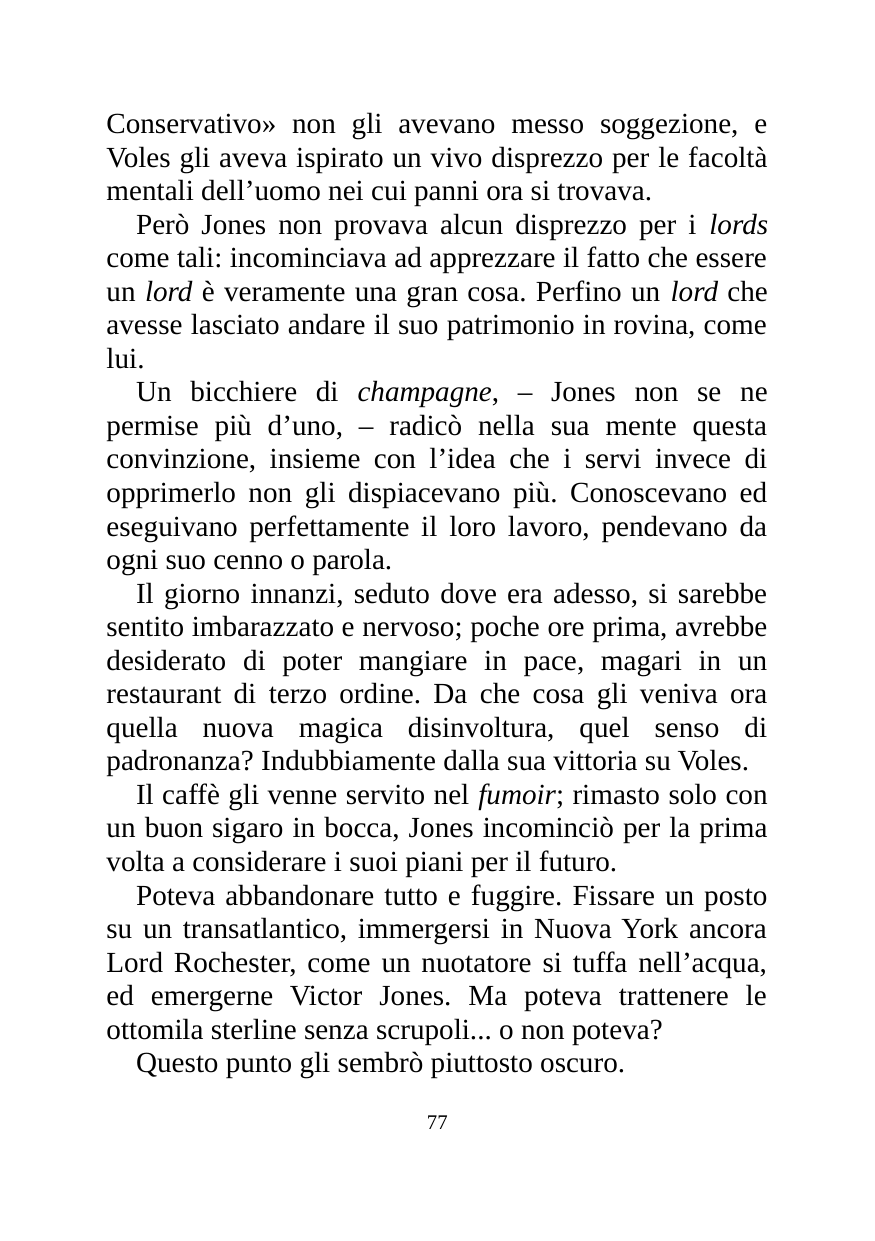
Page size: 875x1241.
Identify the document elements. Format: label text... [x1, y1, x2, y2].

text Il caffè gli venne servito nel fumoir; rimasto solo con un buon sigaro in bocca, Jones incominciò per la prima volta a considerare i suoi piani per il futuro. [106, 777, 768, 878]
text Un bicchiere di champagne, – Jones non se ne permise più d’uno, – radicò nella sua mente questa convinzione, insieme con l’idea che i servi invece di opprimerlo non gli dispiacevano più. Conoscevano ed eseguivano perfettamente il loro lavoro, pendevano da ogni suo cenno o parola. [106, 374, 768, 576]
text Però Jones non provava alcun disprezzo per i lords come tali: incominciava ad apprezzare il fatto che essere un lord è veramente una gran cosa. Perfino un lord che avesse lasciato andare il suo patrimonio in rovina, come lui. [106, 207, 768, 374]
text Il giorno innanzi, seduto dove era adesso, si sarebbe sentito imbarazzato e nervoso; poche ore prima, avrebbe desiderato di poter mangiare in pace, magari in un restaurant di terzo ordine. Da che cosa gli veniva ora quella nuova magica disinvoltura, quel senso di padronanza? Indubbiamente dalla sua vittoria su Voles. [106, 576, 768, 777]
text Conservativo» non gli avevano messo soggezione, e Voles gli aveva ispirato un vivo disprezzo per le facoltà mentali dell’uomo nei cui panni ora si trovava. [106, 106, 768, 207]
text Questo punto gli sembrò piuttosto oscuro. [106, 1045, 768, 1079]
text Poteva abbandonare tutto e fuggire. Fissare un posto su un transatlantico, immergersi in Nuova York ancora Lord Rochester, come un nuotatore si tuffa nell’acqua, ed emergerne Victor Jones. Ma poteva trattenere le ottomila sterline senza scrupoli... o non poteva? [106, 878, 768, 1045]
